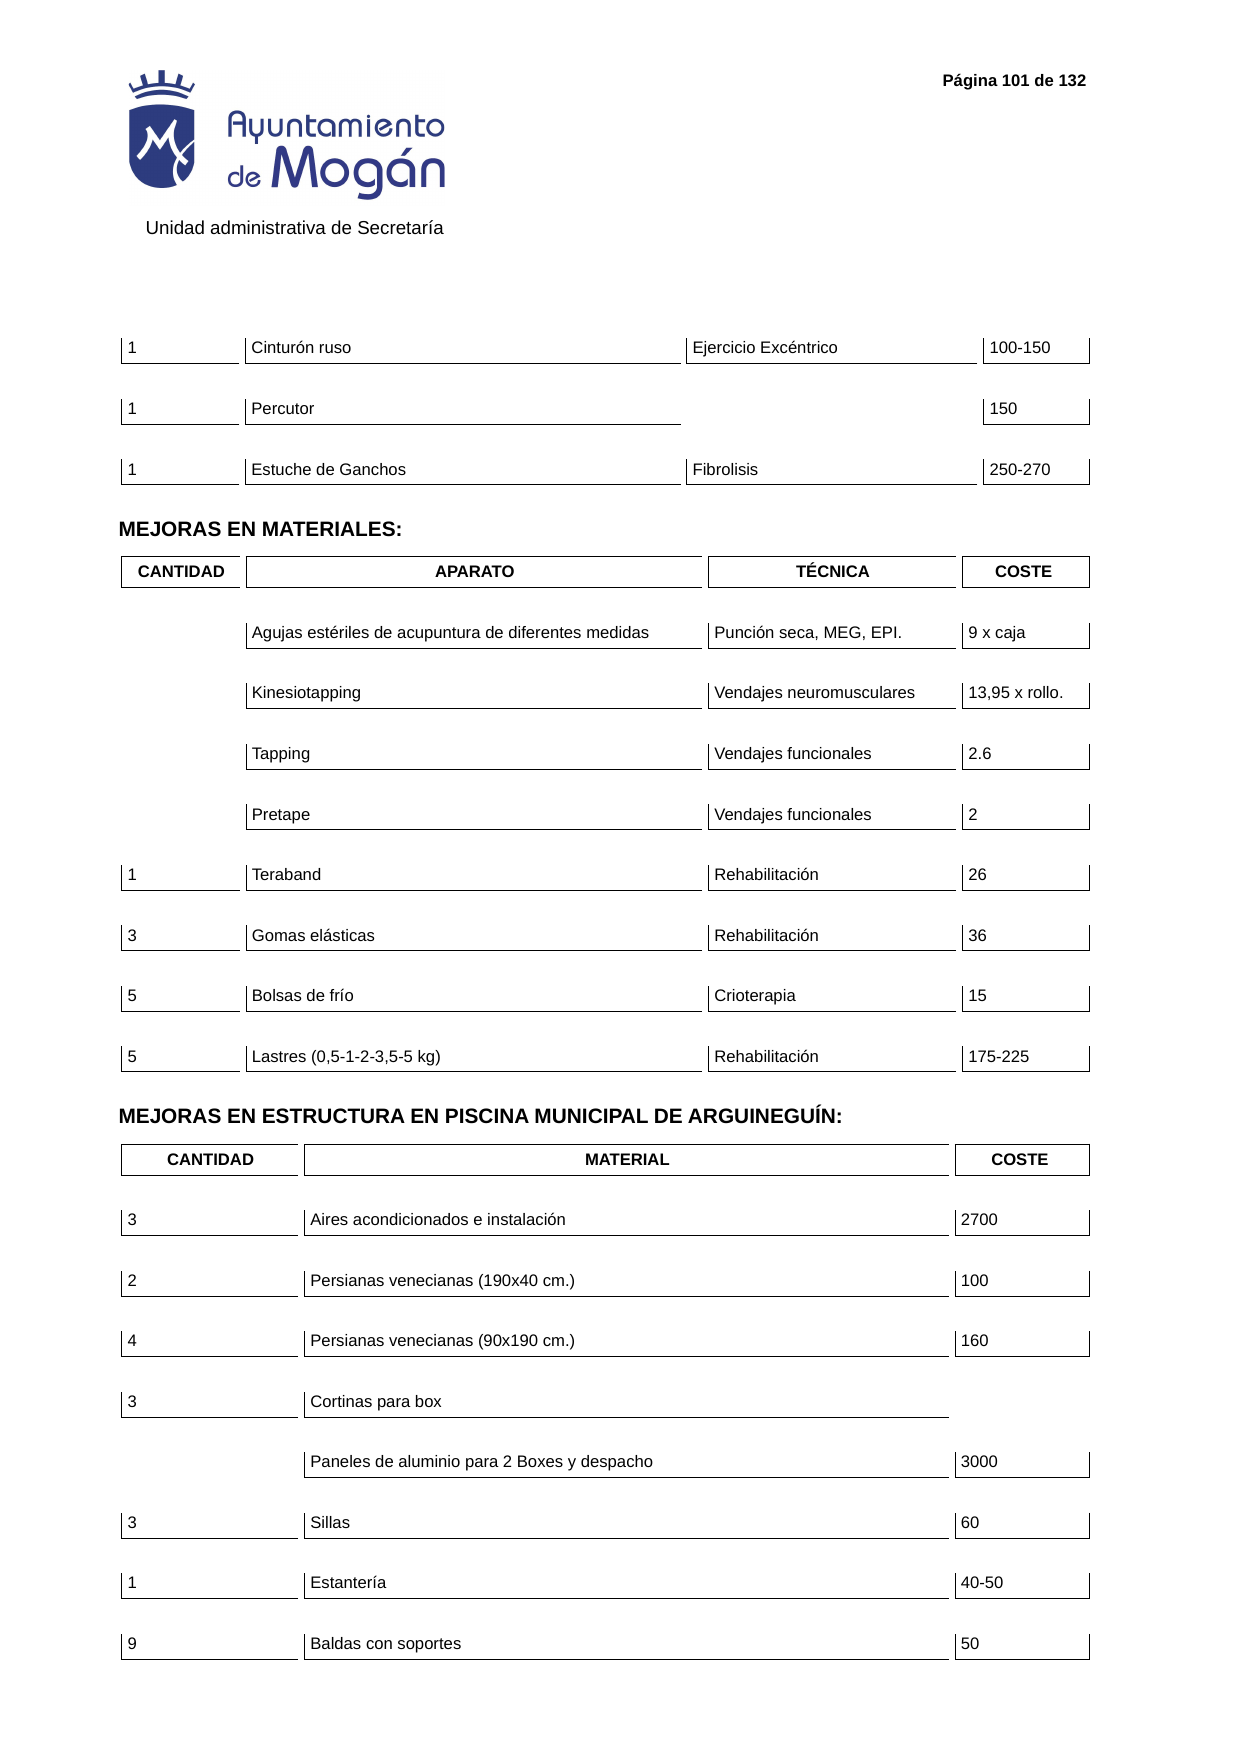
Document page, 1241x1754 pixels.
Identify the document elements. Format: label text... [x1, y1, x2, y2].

table_cell Rehabilitación [705, 1044, 959, 1104]
text MEJORAS EN ESTRUCTURA EN PISCINA MUNICIPAL DE ARGUINEGUÍN: [118, 1104, 1092, 1128]
table_cell 100-150 [980, 335, 1092, 396]
table_cell Paneles de aluminio para 2 Boxes y despacho [301, 1449, 952, 1510]
table_header APARATO [243, 553, 705, 620]
table_cell 3000 [952, 1449, 1092, 1510]
table_cell 2700 [952, 1207, 1092, 1268]
table_cell 36 [959, 923, 1092, 983]
table_cell Baldas con soportes [301, 1631, 952, 1662]
table_cell 9 x caja [959, 620, 1092, 680]
table_cell [118, 741, 243, 801]
table_cell [118, 1449, 301, 1510]
table_cell Cortinas para box [301, 1389, 952, 1449]
table_cell 4 [118, 1328, 301, 1389]
table_cell 26 [959, 862, 1092, 922]
table_cell 160 [952, 1328, 1092, 1389]
table_cell 1 [118, 456, 242, 517]
table_cell 100 [952, 1268, 1092, 1328]
table_cell 13,95 x rollo. [959, 680, 1092, 741]
picture [128, 70, 445, 206]
table_cell 5 [118, 1044, 243, 1104]
table_cell 2 [118, 1268, 301, 1328]
table_cell 40-50 [952, 1570, 1092, 1631]
table_header COSTE [952, 1141, 1092, 1207]
table_cell Vendajes funcionales [705, 801, 959, 862]
table_cell Pretape [243, 801, 705, 862]
table_header TÉCNICA [705, 553, 959, 620]
table_header CANTIDAD [118, 1141, 301, 1207]
table_cell [118, 801, 243, 862]
table_cell 175-225 [959, 1044, 1092, 1104]
table_cell Persianas venecianas (190x40 cm.) [301, 1268, 952, 1328]
table_cell 60 [952, 1510, 1092, 1570]
table_cell [952, 1389, 1092, 1449]
table_cell 3 [118, 1389, 301, 1449]
table_cell 9 [118, 1631, 301, 1662]
table_header MATERIAL [301, 1141, 952, 1207]
table_cell Punción seca, MEG, EPI. [705, 620, 959, 680]
table_cell Estuche de Ganchos [242, 456, 683, 517]
table_cell Ejercicio Excéntrico [684, 335, 980, 396]
table_cell Teraband [243, 862, 705, 922]
table_cell Agujas estériles de acupuntura de diferentes medidas [243, 620, 705, 680]
table_cell Lastres (0,5-1-2-3,5-5 kg) [243, 1044, 705, 1104]
table_cell [118, 620, 243, 680]
table_cell Crioterapia [705, 983, 959, 1043]
table_cell [118, 680, 243, 741]
table_cell 3 [118, 1207, 301, 1268]
table_cell 3 [118, 923, 243, 983]
table_cell 3 [118, 1510, 301, 1570]
text MEJORAS EN MATERIALES: [118, 517, 1092, 541]
table_cell 2,6 [959, 741, 1092, 801]
table_cell Rehabilitación [705, 862, 959, 922]
table_cell [684, 396, 980, 456]
table_cell Vendajes neuromusculares [705, 680, 959, 741]
table_cell Sillas [301, 1510, 952, 1570]
table_cell Percutor [242, 396, 683, 456]
table_cell Bolsas de frío [243, 983, 705, 1043]
table_cell 250-270 [980, 456, 1092, 517]
table_cell 5 [118, 983, 243, 1043]
table_header CANTIDAD [118, 553, 243, 620]
table_cell Cinturón ruso [242, 335, 683, 396]
table_cell 15 [959, 983, 1092, 1043]
table_cell 1 [118, 335, 242, 396]
table_cell Vendajes funcionales [705, 741, 959, 801]
table_cell Kinesiotapping [243, 680, 705, 741]
table_cell Estantería [301, 1570, 952, 1631]
table_cell Aires acondicionados e instalación [301, 1207, 952, 1268]
table_cell Fibrolisis [684, 456, 980, 517]
table_cell Persianas venecianas (90x190 cm.) [301, 1328, 952, 1389]
table_cell 1 [118, 396, 242, 456]
table_cell 50 [952, 1631, 1092, 1662]
table_header COSTE [959, 553, 1092, 620]
table_cell Gomas elásticas [243, 923, 705, 983]
table_cell 2 [959, 801, 1092, 862]
table_cell 150 [980, 396, 1092, 456]
table_cell 1 [118, 862, 243, 922]
table_cell Rehabilitación [705, 923, 959, 983]
table_cell 1 [118, 1570, 301, 1631]
table_cell Tapping [243, 741, 705, 801]
